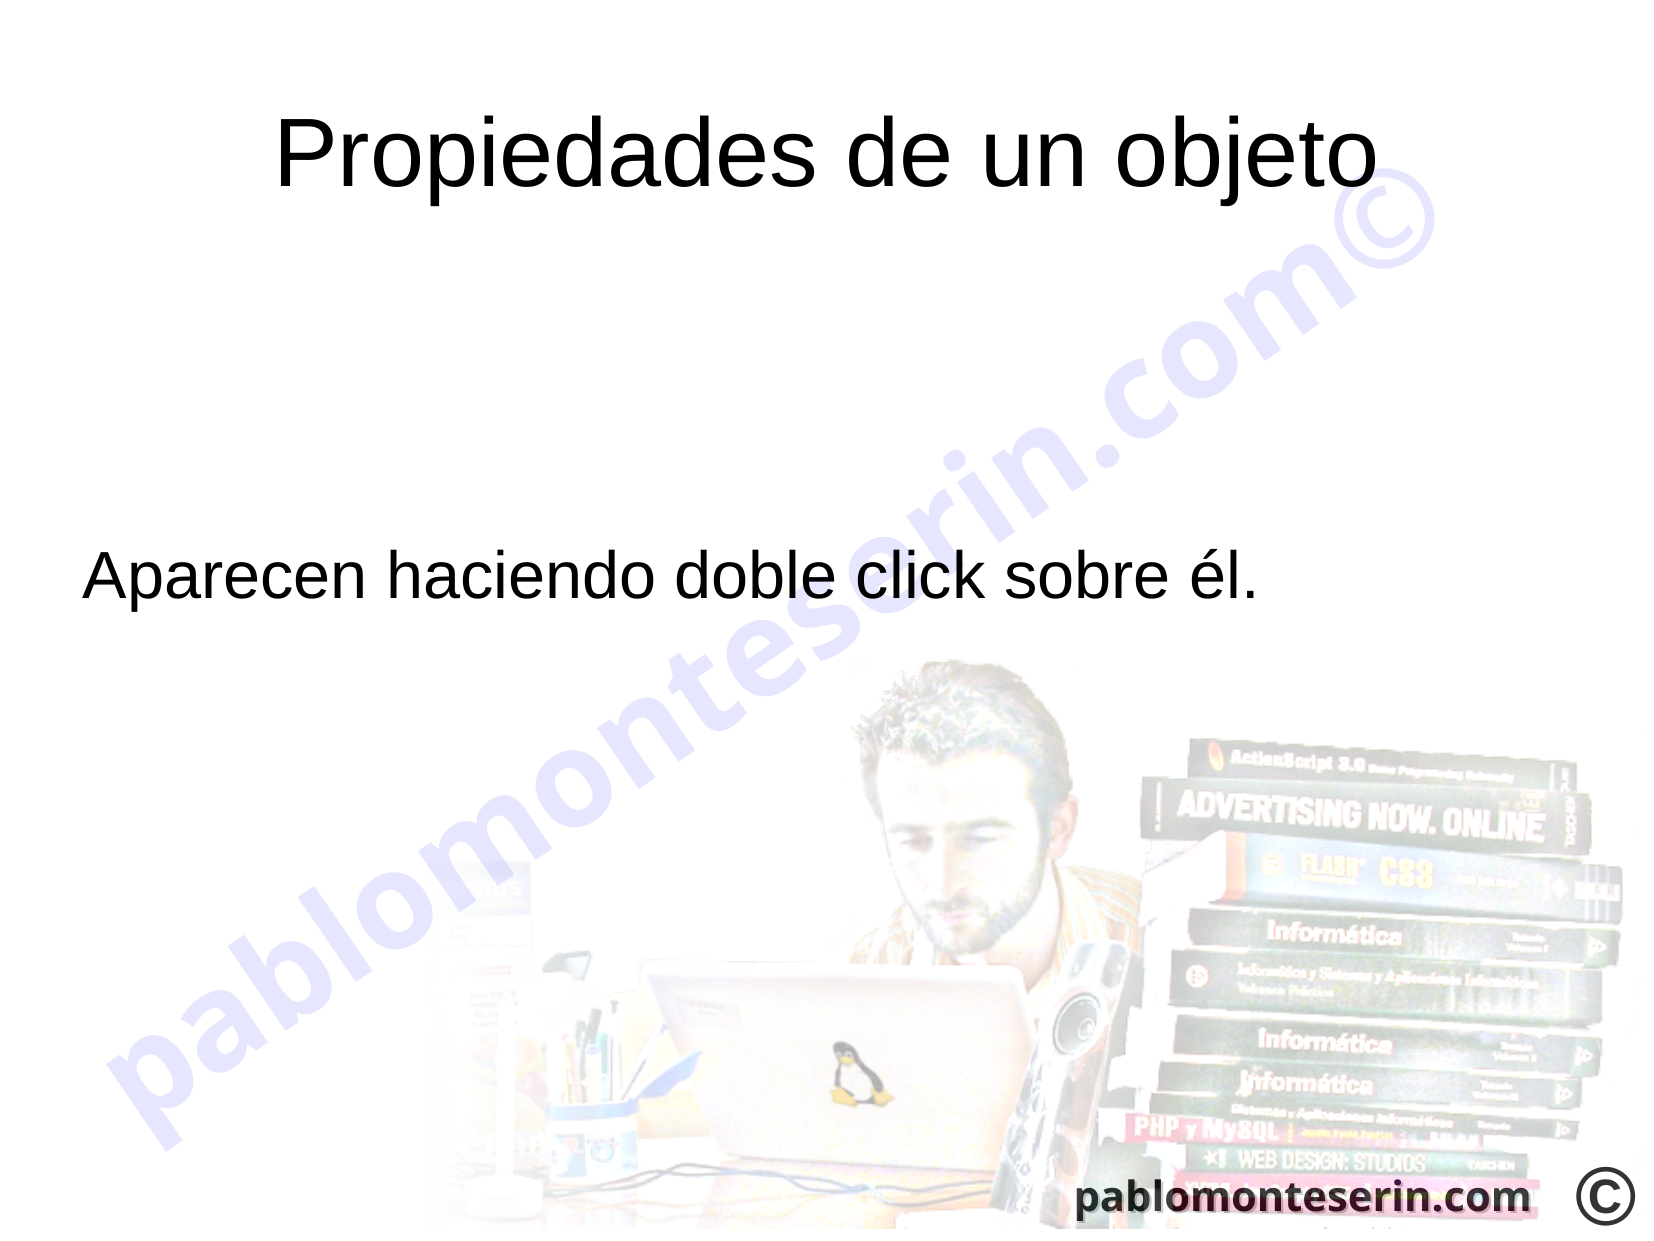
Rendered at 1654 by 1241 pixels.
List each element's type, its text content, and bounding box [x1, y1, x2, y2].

subtitle Aparecen haciendo doble click sobre él. [82, 290, 1571, 1010]
picture [412, 640, 1654, 1229]
title Propiedades de un objeto [82, 49, 1571, 257]
